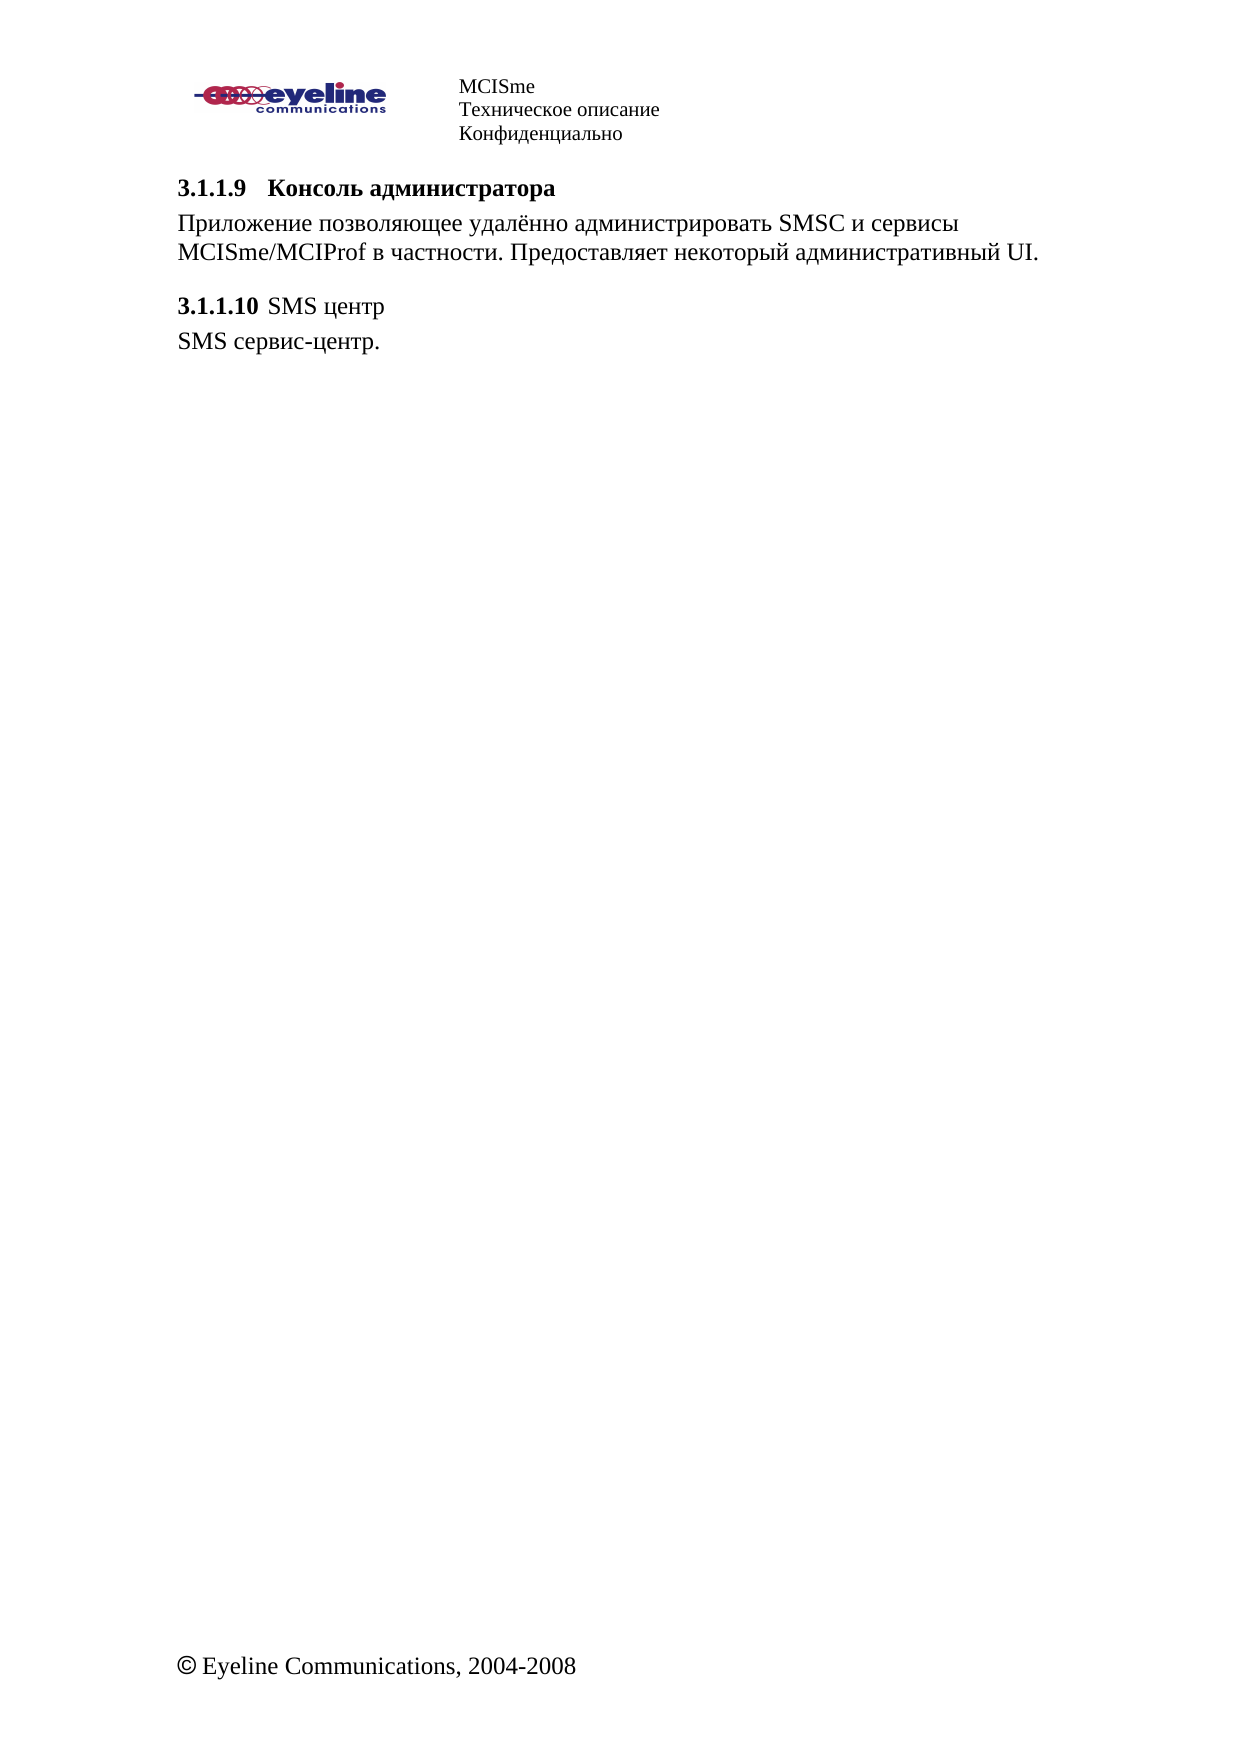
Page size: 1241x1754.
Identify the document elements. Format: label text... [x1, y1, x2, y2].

text Приложение позволяющее удалённо администрировать SMSC и сервисы MCISme/MCIProf в частности. Предоставляет некоторый административный UI. [177, 208, 1152, 266]
subtitle Консоль администратора [177, 173, 1152, 202]
text SMS сервис-центр. [177, 326, 1152, 355]
subtitle SMS центр [177, 291, 1152, 320]
picture [194, 82, 386, 113]
